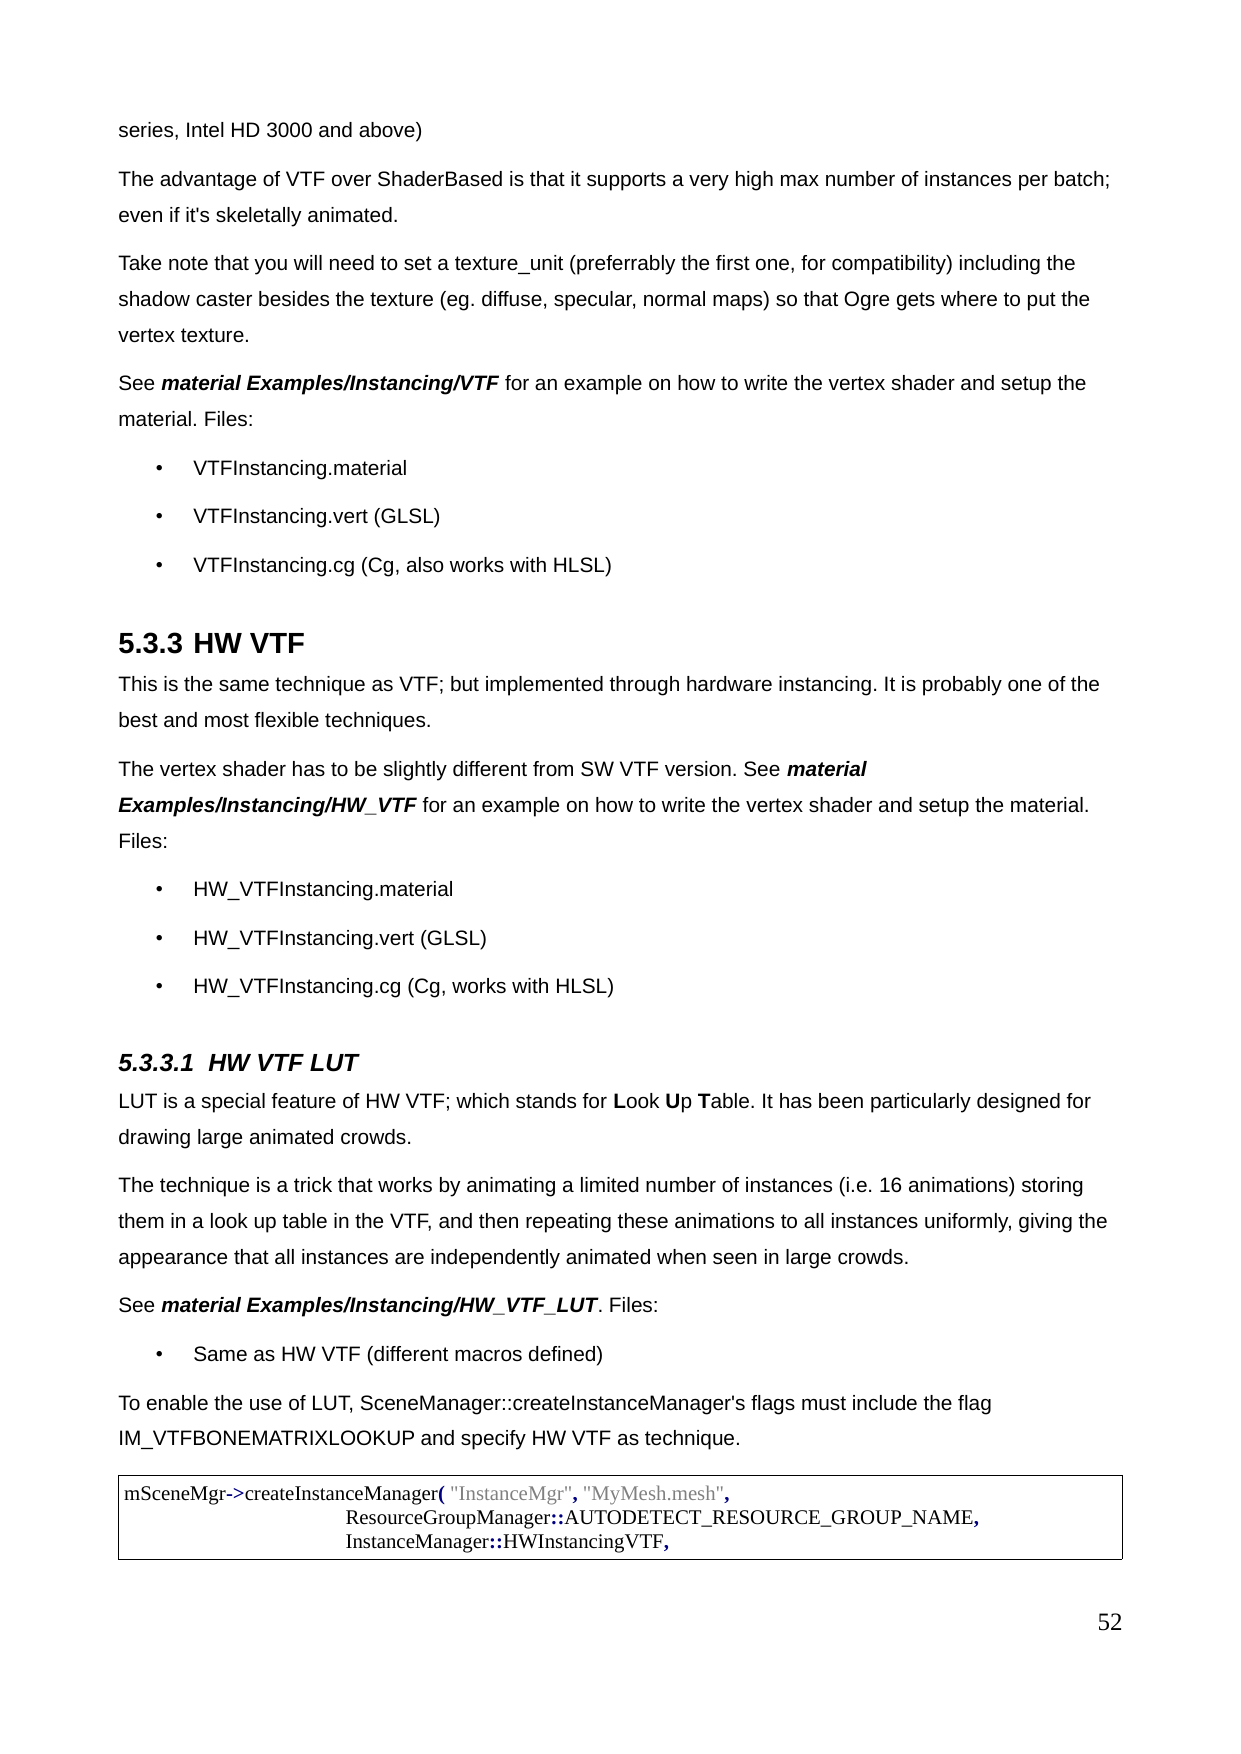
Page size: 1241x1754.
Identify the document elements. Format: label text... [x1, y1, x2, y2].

list Same as HW VTF (different macros defined) [156, 1342, 1122, 1366]
text See material Examples/Instancing/VTF for an example on how to write the vertex shader and setup the material. Files: [118, 371, 1122, 431]
list VTFInstancing.vert (GLSL) [156, 504, 1122, 528]
text The advantage of VTF over ShaderBased is that it supports a very high max number of instances per batch; even if it's skeletally animated. [118, 167, 1122, 226]
text The technique is a trick that works by animating a limited number of instances (i.e. 16 animations) storing them in a look up table in the VTF, and then repeating these animations to all instances uniformly, giving the appearance that all instances are independently animated when seen in large crowds. [118, 1173, 1122, 1269]
table_header mSceneMgr->createInstanceManager( "InstanceMgr", "MyMesh.mesh", ResourceGroupManager::AUTODETECT_RESOURCE_GROUP_NAME, InstanceManager::HWInstancingVTF, [119, 1476, 1122, 1558]
subtitle HW VTF LUT [118, 1048, 1122, 1076]
list VTFInstancing.material [156, 456, 1122, 480]
list HW_VTFInstancing.cg (Cg, works with HLSL) [156, 974, 1122, 998]
text Take note that you will need to set a texture_unit (preferrably the first one, for compatibility) including the shadow caster besides the texture (eg. diffuse, specular, normal maps) so that Ogre gets where to put the vertex texture. [118, 251, 1122, 347]
list HW_VTFInstancing.material [156, 877, 1122, 901]
text series, Intel HD 3000 and above) [118, 118, 1122, 142]
subtitle HW VTF [118, 626, 1122, 660]
text To enable the use of LUT, SceneManager::createInstanceManager's flags must include the flag IM_VTFBONEMATRIXLOOKUP and specify HW VTF as technique. [118, 1390, 1122, 1450]
list HW_VTFInstancing.vert (GLSL) [156, 926, 1122, 949]
text See material Examples/Instancing/HW_VTF_LUT. Files: [118, 1293, 1122, 1317]
text This is the same technique as VTF; but implemented through hardware instancing. It is probably one of the best and most flexible techniques. [118, 672, 1122, 732]
text The vertex shader has to be slightly different from SW VTF version. See material Examples/Instancing/HW_VTF for an example on how to write the vertex shader and setup the material. Files: [118, 757, 1122, 852]
list VTFInstancing.cg (Cg, also works with HLSL) [156, 553, 1122, 577]
text LUT is a special feature of HW VTF; which stands for Look Up Table. It has been particularly designed for drawing large animated crowds. [118, 1089, 1122, 1148]
